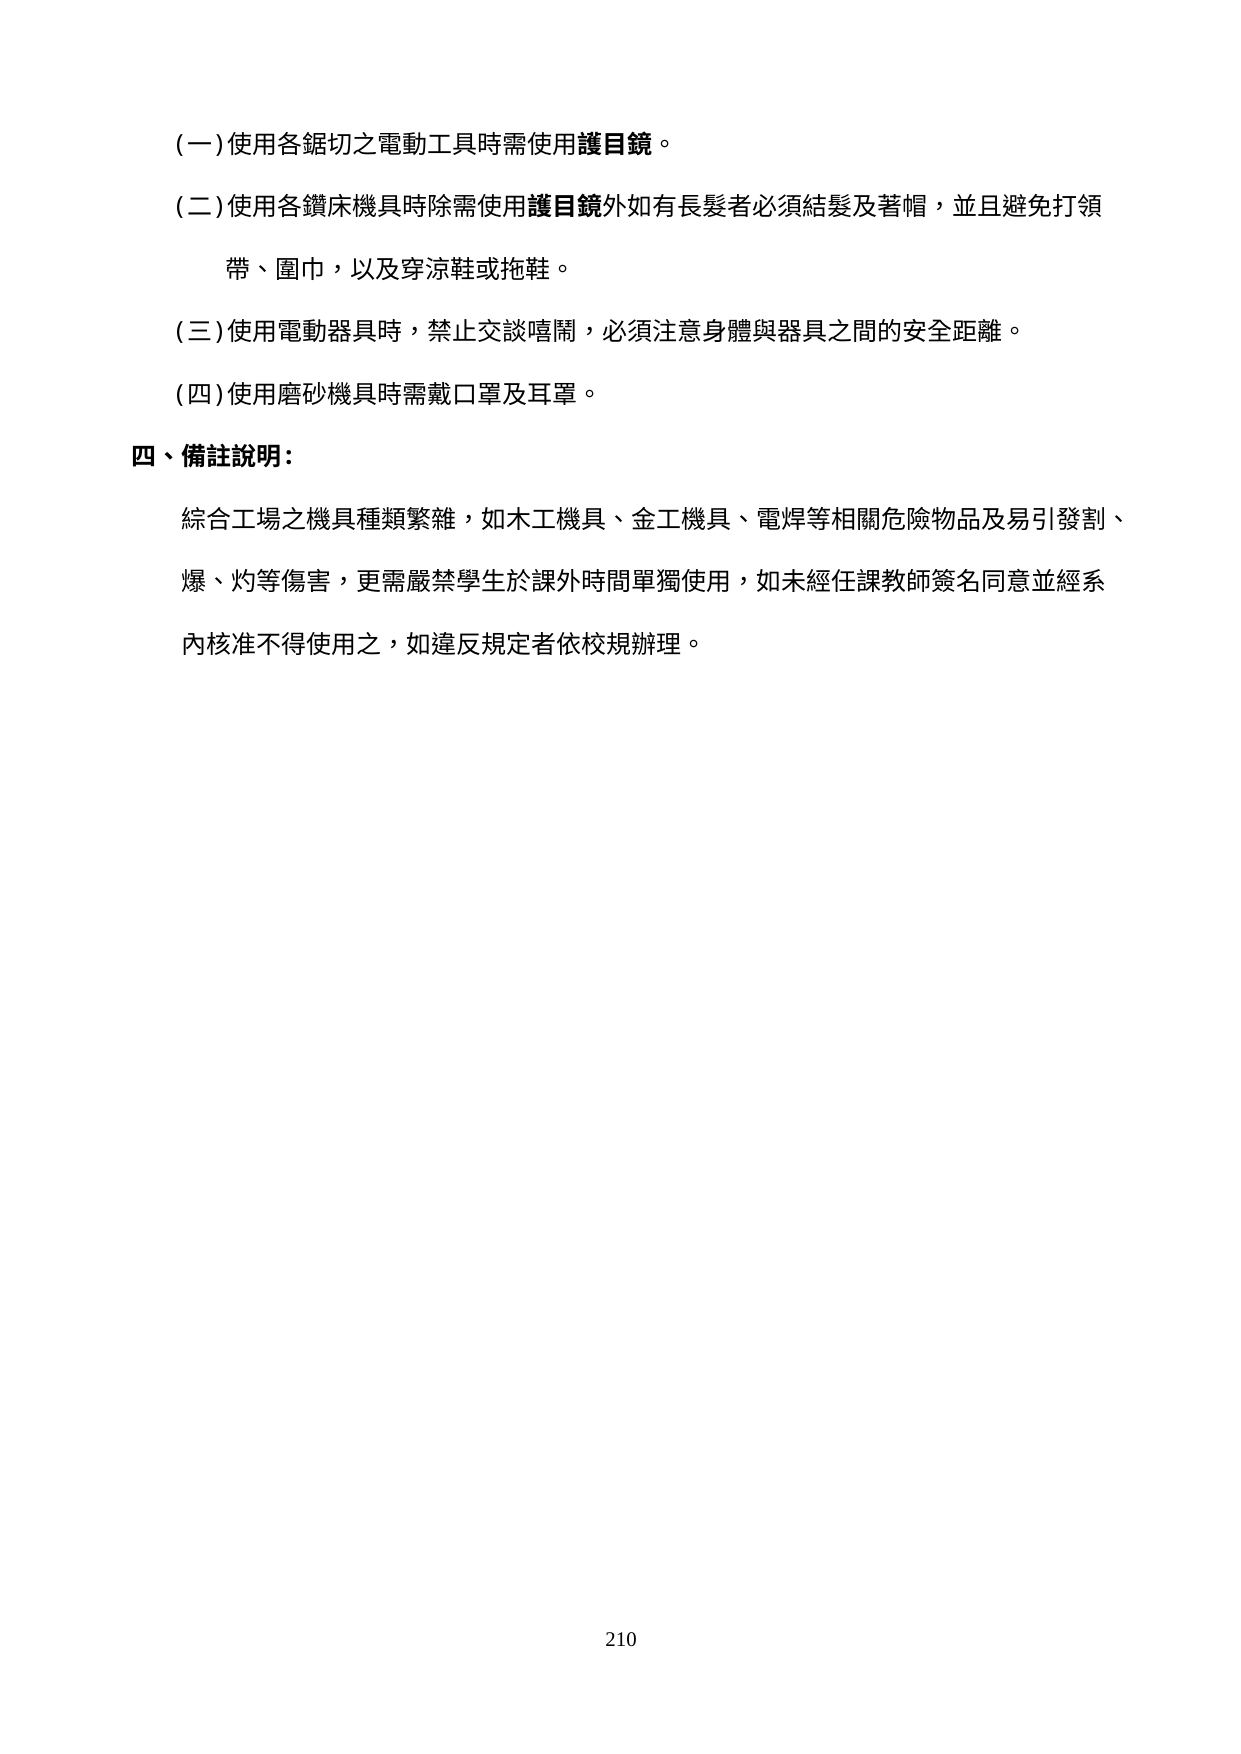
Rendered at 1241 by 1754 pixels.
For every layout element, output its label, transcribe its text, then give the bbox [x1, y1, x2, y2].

text 綜合工場之機具種類繁雜，如木工機具、金工機具、電焊等相關危險物品及易引發割、爆、灼等傷害，更需嚴禁學生於課外時間單獨使用，如未經任課教師簽名同意並經系內核准不得使用之，如違反規定者依校規辦理。 [181, 476, 1110, 663]
text (四)使用磨砂機具時需戴口罩及耳罩。 [172, 351, 1110, 413]
text 四、備註說明: [131, 413, 1110, 476]
text (三)使用電動器具時，禁止交談嘻鬧，必須注意身體與器具之間的安全距離。 [172, 288, 1110, 351]
text (一)使用各鋸切之電動工具時需使用護目鏡。 [172, 101, 1110, 163]
text (二)使用各鑽床機具時除需使用護目鏡外如有長髮者必須結髮及著帽，並且避免打領帶、圍巾，以及穿涼鞋或拖鞋。 [172, 163, 1110, 288]
